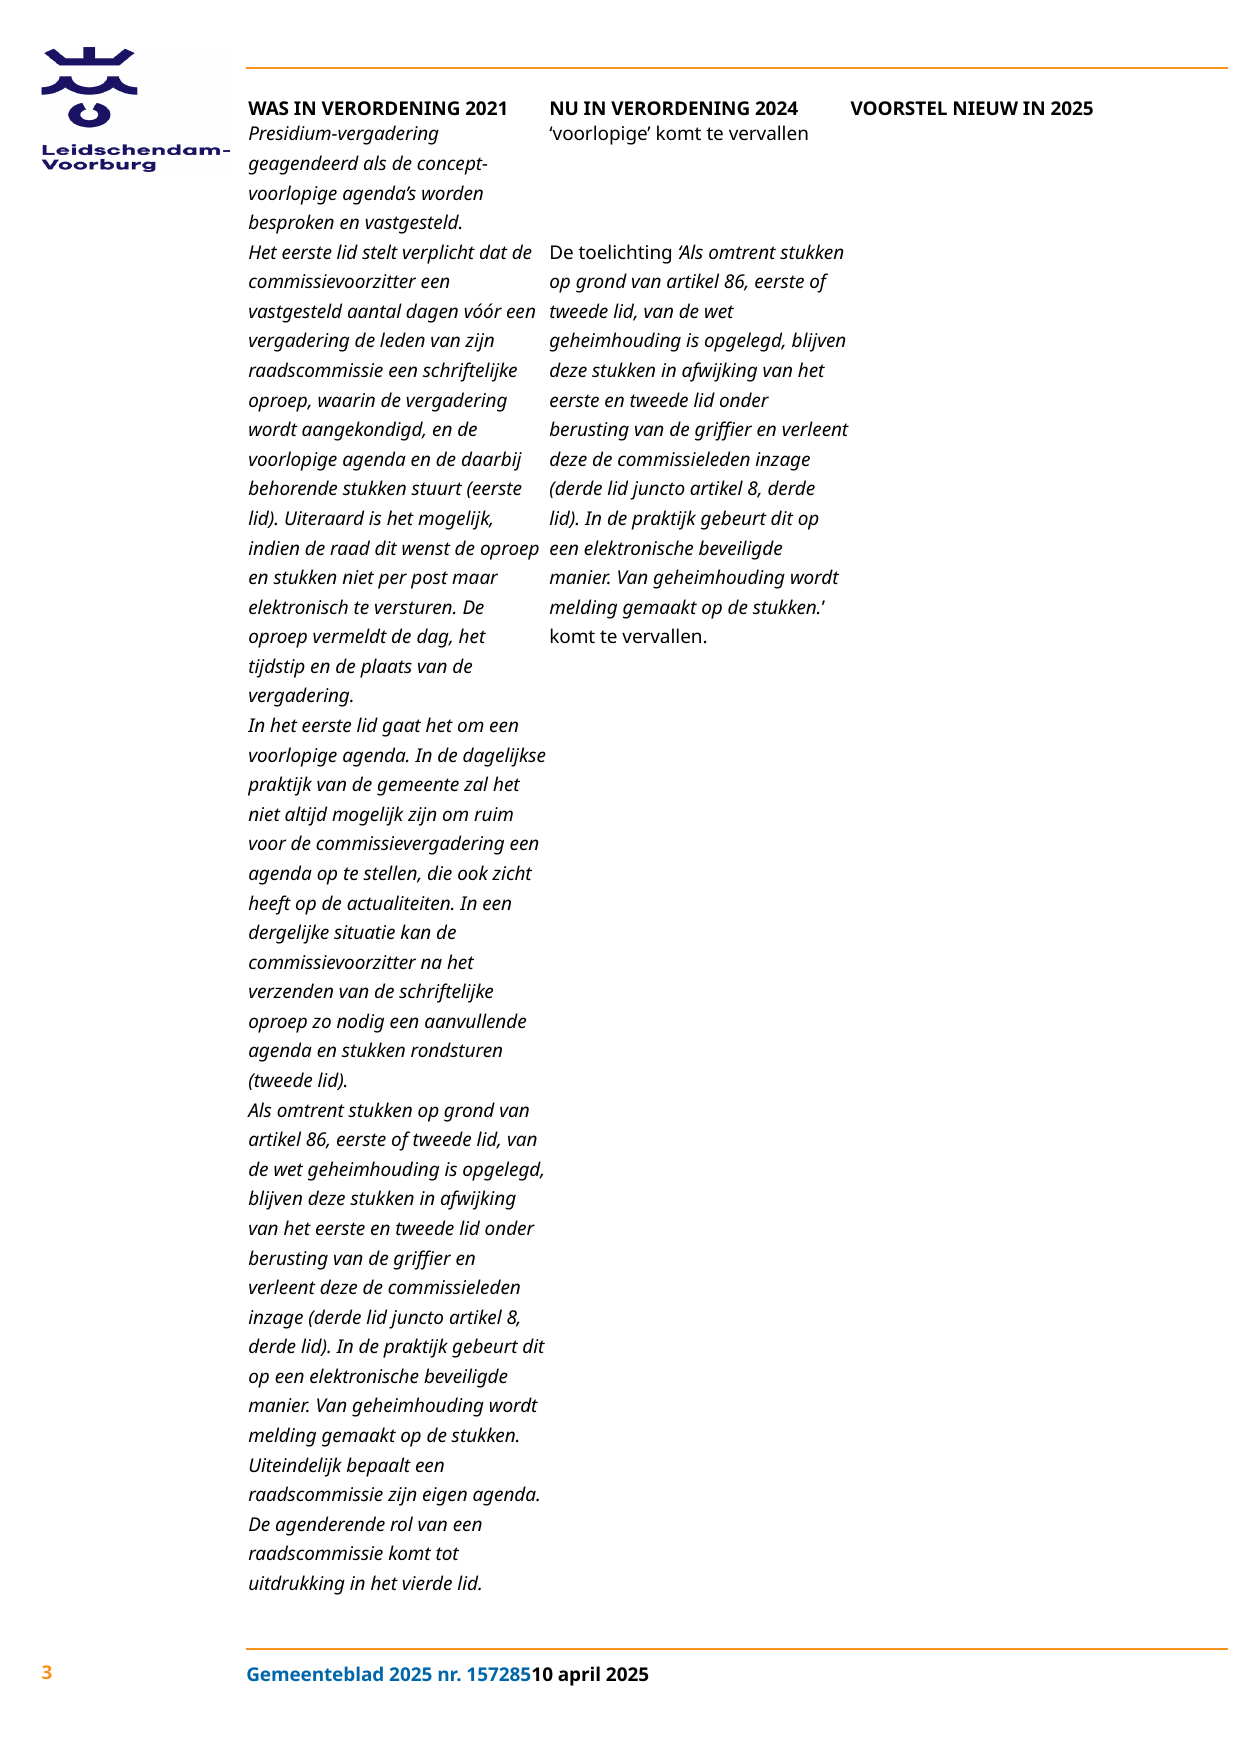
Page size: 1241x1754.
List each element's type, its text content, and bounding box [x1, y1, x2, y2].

picture [41, 47, 231, 172]
table_cell [850, 121, 1152, 1596]
table_cell ‘voorlopige’ komt te vervallen De toelichting ‘Als omtrent stukken op grond van artikel 86, eerste of tweede lid, van de wet geheimhouding is opgelegd, blijven deze stukken in afwijking van het eerste en tweede lid onder berusting van de griffier en verleent deze de commissieleden inzage (derde lid juncto artikel 8, derde lid). In de praktijk gebeurt dit op een elektronische beveiligde manier. Van geheimhouding wordt melding gemaakt op de stukken.’ komt te vervallen. [549, 121, 850, 1596]
table_cell Presidium-vergadering geagendeerd als de concept-voorlopige agenda’s worden besproken en vastgesteld. Het eerste lid stelt verplicht dat de commissievoorzitter een vastgesteld aantal dagen vóór een vergadering de leden van zijn raadscommissie een schriftelijke oproep, waarin de vergadering wordt aangekondigd, en de voorlopige agenda en de daarbij behorende stukken stuurt (eerste lid). Uiteraard is het mogelijk, indien de raad dit wenst de oproep en stukken niet per post maar elektronisch te versturen. De oproep vermeldt de dag, het tijdstip en de plaats van de vergadering. In het eerste lid gaat het om een voorlopige agenda. In de dagelijkse praktijk van de gemeente zal het niet altijd mogelijk zijn om ruim voor de commissievergadering een agenda op te stellen, die ook zicht heeft op de actualiteiten. In een dergelijke situatie kan de commissievoorzitter na het verzenden van de schriftelijke oproep zo nodig een aanvullende agenda en stukken rondsturen (tweede lid). Als omtrent stukken op grond van artikel 86, eerste of tweede lid, van de wet geheimhouding is opgelegd, blijven deze stukken in afwijking van het eerste en tweede lid onder berusting van de griffier en verleent deze de commissieleden inzage (derde lid juncto artikel 8, derde lid). In de praktijk gebeurt dit op een elektronische beveiligde manier. Van geheimhouding wordt melding gemaakt op de stukken. Uiteindelijk bepaalt een raadscommissie zijn eigen agenda. De agenderende rol van een raadscommissie komt tot uitdrukking in het vierde lid. [248, 121, 549, 1596]
table_header WAS IN VERORDENING 2021 [248, 95, 549, 121]
table_header VOORSTEL NIEUW IN 2025 [850, 95, 1152, 121]
table_header NU IN VERORDENING 2024 [549, 95, 850, 121]
